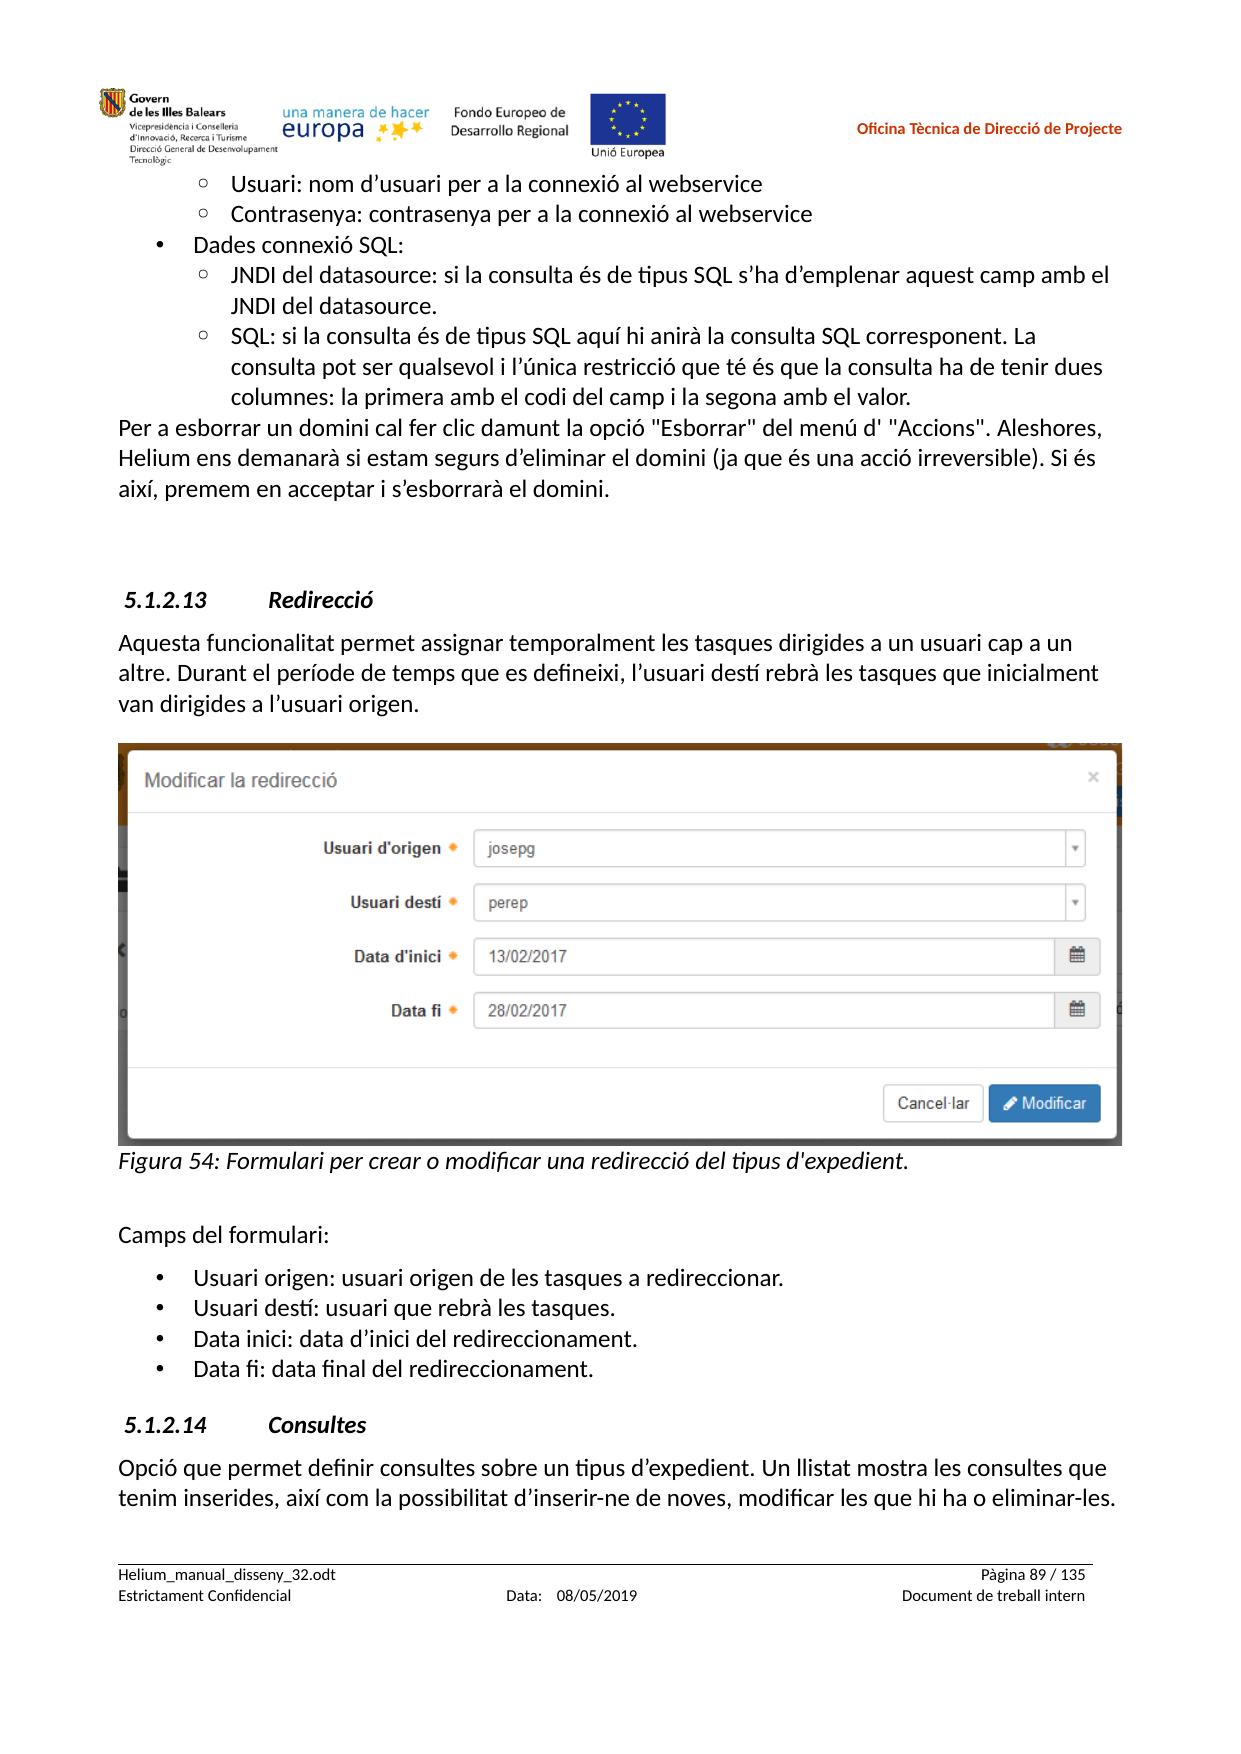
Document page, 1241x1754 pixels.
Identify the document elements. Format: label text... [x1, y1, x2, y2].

list Data inici: data d’inici del redireccionament. [156, 1323, 1122, 1353]
list Usuari origen: usuari origen de les tasques a redireccionar. [156, 1262, 1122, 1292]
list Contrasenya: contrasenya per a la connexió al webservice [193, 198, 1122, 229]
picture [99, 87, 668, 166]
list Data fi: data final del redireccionament. [156, 1353, 1122, 1384]
text Aquesta funcionalitat permet assignar temporalment les tasques dirigides a un usuari cap a un altre. Durant el període de temps que es defineixi, l’usuari destí rebrà les tasques que inicialment van dirigides a l’usuari origen. [118, 627, 1122, 718]
list Usuari destí: usuari que rebrà les tasques. [156, 1292, 1122, 1323]
picture [118, 743, 1123, 1146]
subtitle Redirecció [118, 584, 1122, 614]
text Opció que permet definir consultes sobre un tipus d’expedient. Un llistat mostra les consultes que tenim inserides, així com la possibilitat d’inserir-ne de noves, modificar les que hi ha o eliminar-les. [118, 1452, 1122, 1513]
text Camps del formulari: [118, 1219, 1122, 1249]
list Dades connexió SQL: [156, 229, 1122, 259]
list JNDI del datasource: si la consulta és de tipus SQL s’ha d’emplenar aquest camp amb el JNDI del datasource. [193, 259, 1122, 321]
list Usuari: nom d’usuari per a la connexió al webservice [193, 168, 1122, 198]
text Per a esborrar un domini cal fer clic damunt la opció "Esborrar" del menú d' "Accions". Aleshores, Helium ens demanarà si estam segurs d’eliminar el domini (ja que és una acció irreversible). Si és així, premem en acceptar i s’esborrarà el domini. [118, 412, 1122, 504]
subtitle Consultes [118, 1409, 1122, 1439]
text Figura 54: Formulari per crear o modificar una redirecció del tipus d'expedient. [118, 1146, 1122, 1176]
list SQL: si la consulta és de tipus SQL aquí hi anirà la consulta SQL corresponent. La consulta pot ser qualsevol i l’única restricció que té és que la consulta ha de tenir dues columnes: la primera amb el codi del camp i la segona amb el valor. [193, 321, 1122, 412]
